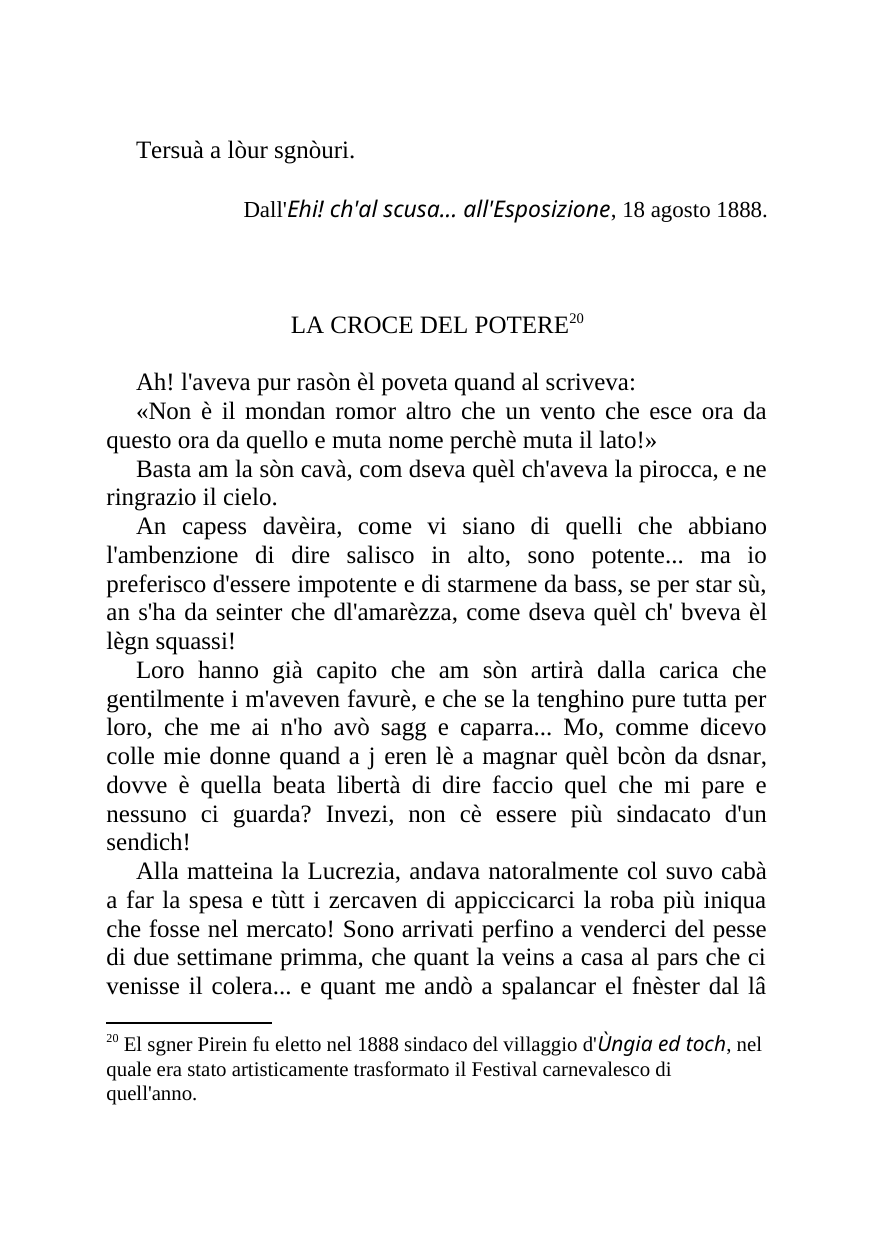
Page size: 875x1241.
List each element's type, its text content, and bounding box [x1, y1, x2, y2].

text Dall'Ehi! ch'al scusa... all'Esposizione, 18 agosto 1888. [106, 192, 768, 224]
text An capess davèira, come vi siano di quelli che abbiano l'ambenzione di dire salisco in alto, sono potente... ma io preferisco d'essere impotente e di starmene da bass, se per star sù, an s'ha da seinter che dl'amarèzza, come dseva quèl ch' bveva èl lègn squassi! [106, 511, 768, 655]
text Tersuà a lòur sgnòuri. [106, 135, 768, 164]
text «Non è il mondan romor altro che un vento che esce ora da questo ora da quello e muta nome perchè muta il lato!» [106, 396, 768, 454]
text Alla matteina la Lucrezia, andava natoralmente col suvo cabà a far la spesa e tùtt i zercaven di appiccicarci la roba più iniqua che fosse nel mercato! Sono arrivati perfino a venderci del pesse di due settimane primma, che quant la veins a casa al pars che ci venisse il colera... e quant me andò a spalancar el fnèster dal lâ [106, 856, 768, 1000]
text Ah! l'aveva pur rasòn èl poveta quand al scriveva: [106, 367, 768, 396]
text Basta am la sòn cavà, com dseva quèl ch'aveva la pirocca, e ne ringrazio il cielo. [106, 454, 768, 511]
text LA CROCE DEL POTERE [106, 310, 768, 339]
text Loro hanno già capito che am sòn artirà dalla carica che gentilmente i m'aveven favurè, e che se la tenghino pure tutta per loro, che me ai n'ho avò sagg e caparra... Mo, comme dicevo colle mie donne quand a j eren lè a magnar quèl bcòn da dsnar, dovve è quella beata libertà di dire faccio quel che mi pare e nessuno ci guarda? Invezi, non cè essere più sindacato d'un sendich! [106, 655, 768, 856]
text El sgner Pirein fu eletto nel 1888 sindaco del villaggio d'Ùngia ed toch, nel quale era stato artisticamente trasformato il Festival carnevalesco di quell'anno. [106, 1029, 768, 1105]
